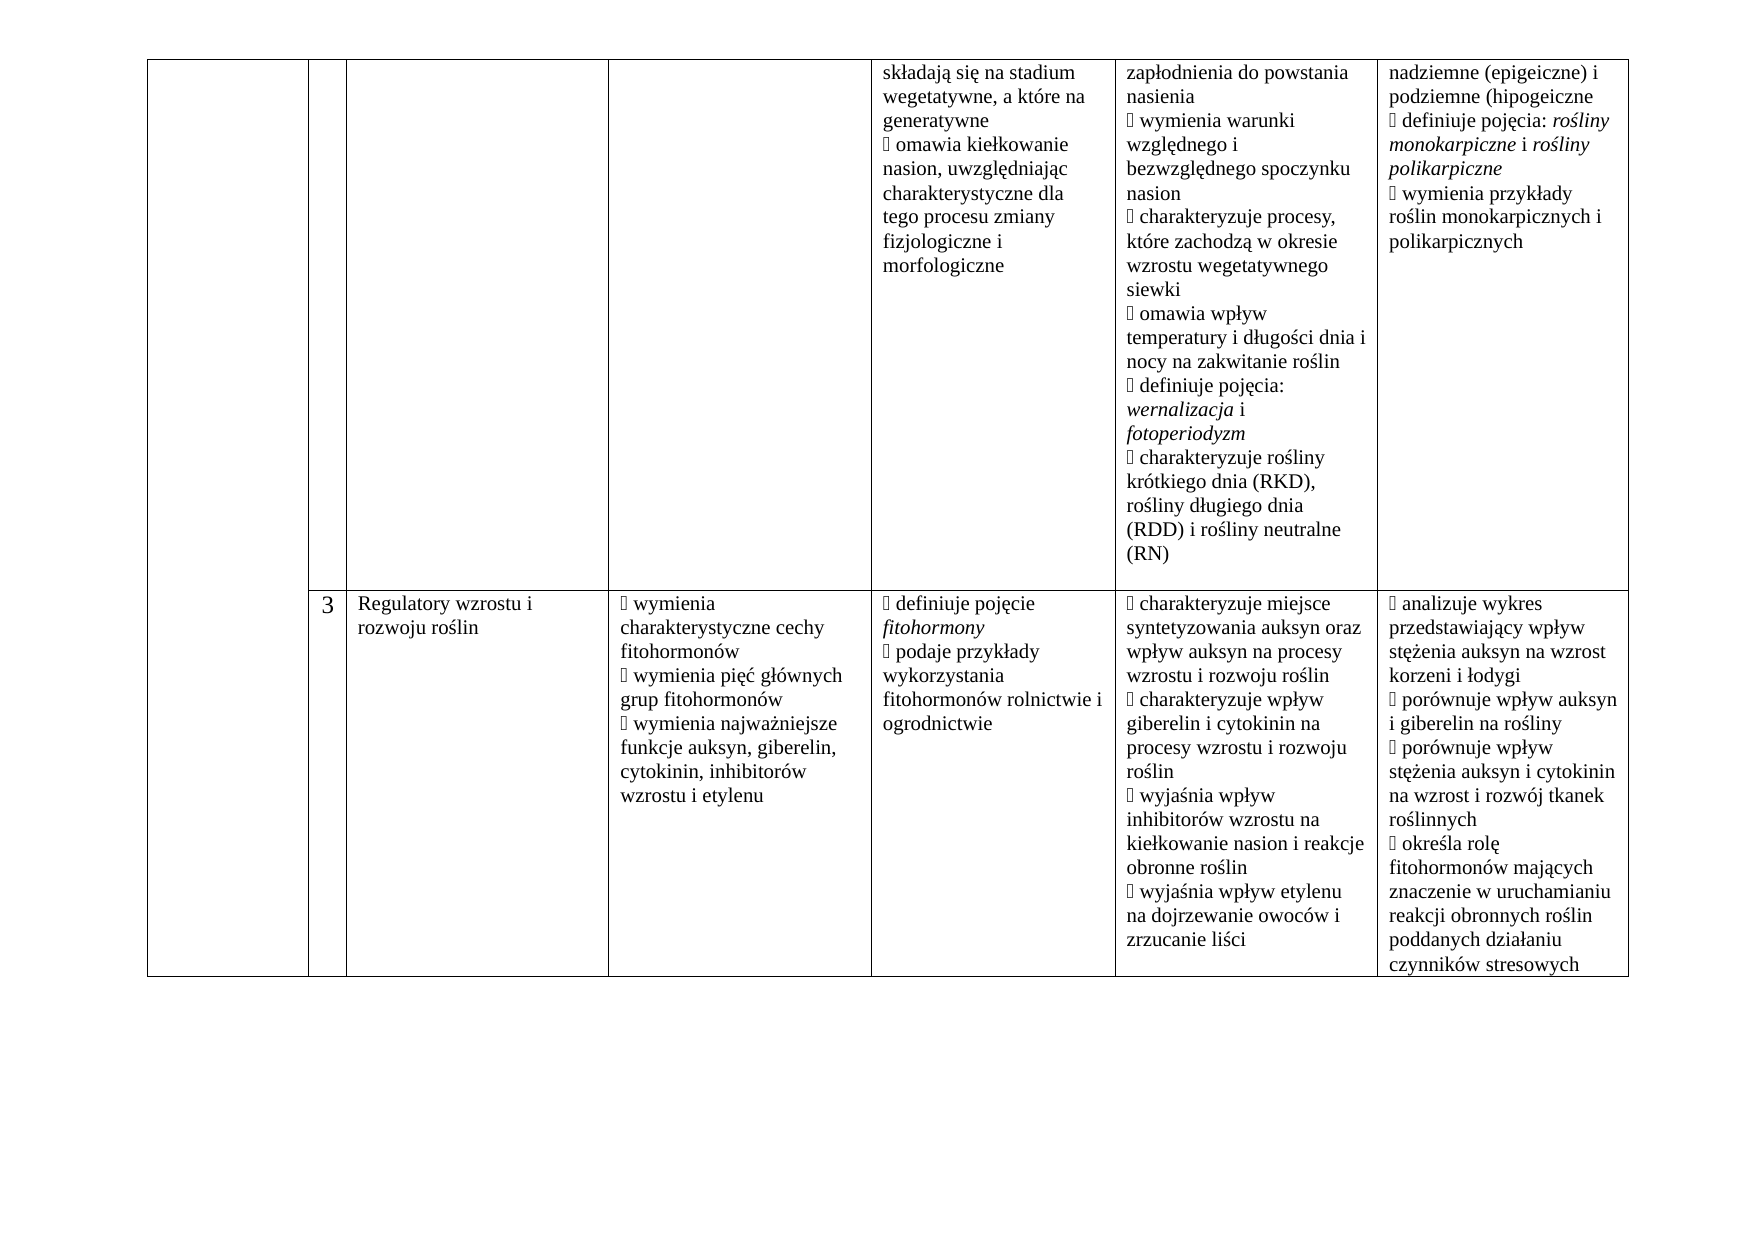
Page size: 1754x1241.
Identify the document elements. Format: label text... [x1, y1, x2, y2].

table_cell [347, 60, 608, 589]
table_cell 3 [309, 591, 346, 976]
table_cell [148, 60, 308, 976]
table_cell  definiuje pojęcie fitohormony  podaje przykłady wykorzystania fitohormonów rolnictwie i ogrodnictwie [872, 591, 1115, 976]
table_cell  charakteryzuje miejsce syntetyzowania auksyn oraz wpływ auksyn na procesy wzrostu i rozwoju roślin  charakteryzuje wpływ giberelin i cytokinin na procesy wzrostu i rozwoju roślin  wyjaśnia wpływ inhibitorów wzrostu na kiełkowanie nasion i reakcje obronne roślin  wyjaśnia wpływ etylenu na dojrzewanie owoców i zrzucanie liści [1116, 591, 1377, 976]
table_cell Regulatory wzrostu i rozwoju roślin [347, 591, 608, 976]
table_cell zapłodnienia do powstania nasienia  wymienia warunki względnego i bezwzględnego spoczynku nasion  charakteryzuje procesy, które zachodzą w okresie wzrostu wegetatywnego siewki  omawia wpływ temperatury i długości dnia i nocy na zakwitanie roślin  definiuje pojęcia: wernalizacja i fotoperiodyzm  charakteryzuje rośliny krótkiego dnia (RKD), rośliny długiego dnia (RDD) i rośliny neutralne (RN) [1116, 60, 1377, 589]
table_cell składają się na stadium wegetatywne, a które na generatywne  omawia kiełkowanie nasion, uwzględniając charakterystyczne dla tego procesu zmiany fizjologiczne i morfologiczne [872, 60, 1115, 589]
table_cell  analizuje wykres przedstawiający wpływ stężenia auksyn na wzrost korzeni i łodygi  porównuje wpływ auksyn i giberelin na rośliny  porównuje wpływ stężenia auksyn i cytokinin na wzrost i rozwój tkanek roślinnych  określa rolę fitohormonów mających znaczenie w uruchamianiu reakcji obronnych roślin poddanych działaniu czynników stresowych [1378, 591, 1628, 976]
table_cell [309, 60, 346, 589]
table_cell  wymienia charakterystyczne cechy fitohormonów  wymienia pięć głównych grup fitohormonów  wymienia najważniejsze funkcje auksyn, giberelin, cytokinin, inhibitorów wzrostu i etylenu [609, 591, 871, 976]
table_cell nadziemne (epigeiczne) i podziemne (hipogeiczne  definiuje pojęcia: rośliny monokarpiczne i rośliny polikarpiczne  wymienia przykłady roślin monokarpicznych i polikarpicznych [1378, 60, 1628, 589]
table_cell [609, 60, 871, 589]
